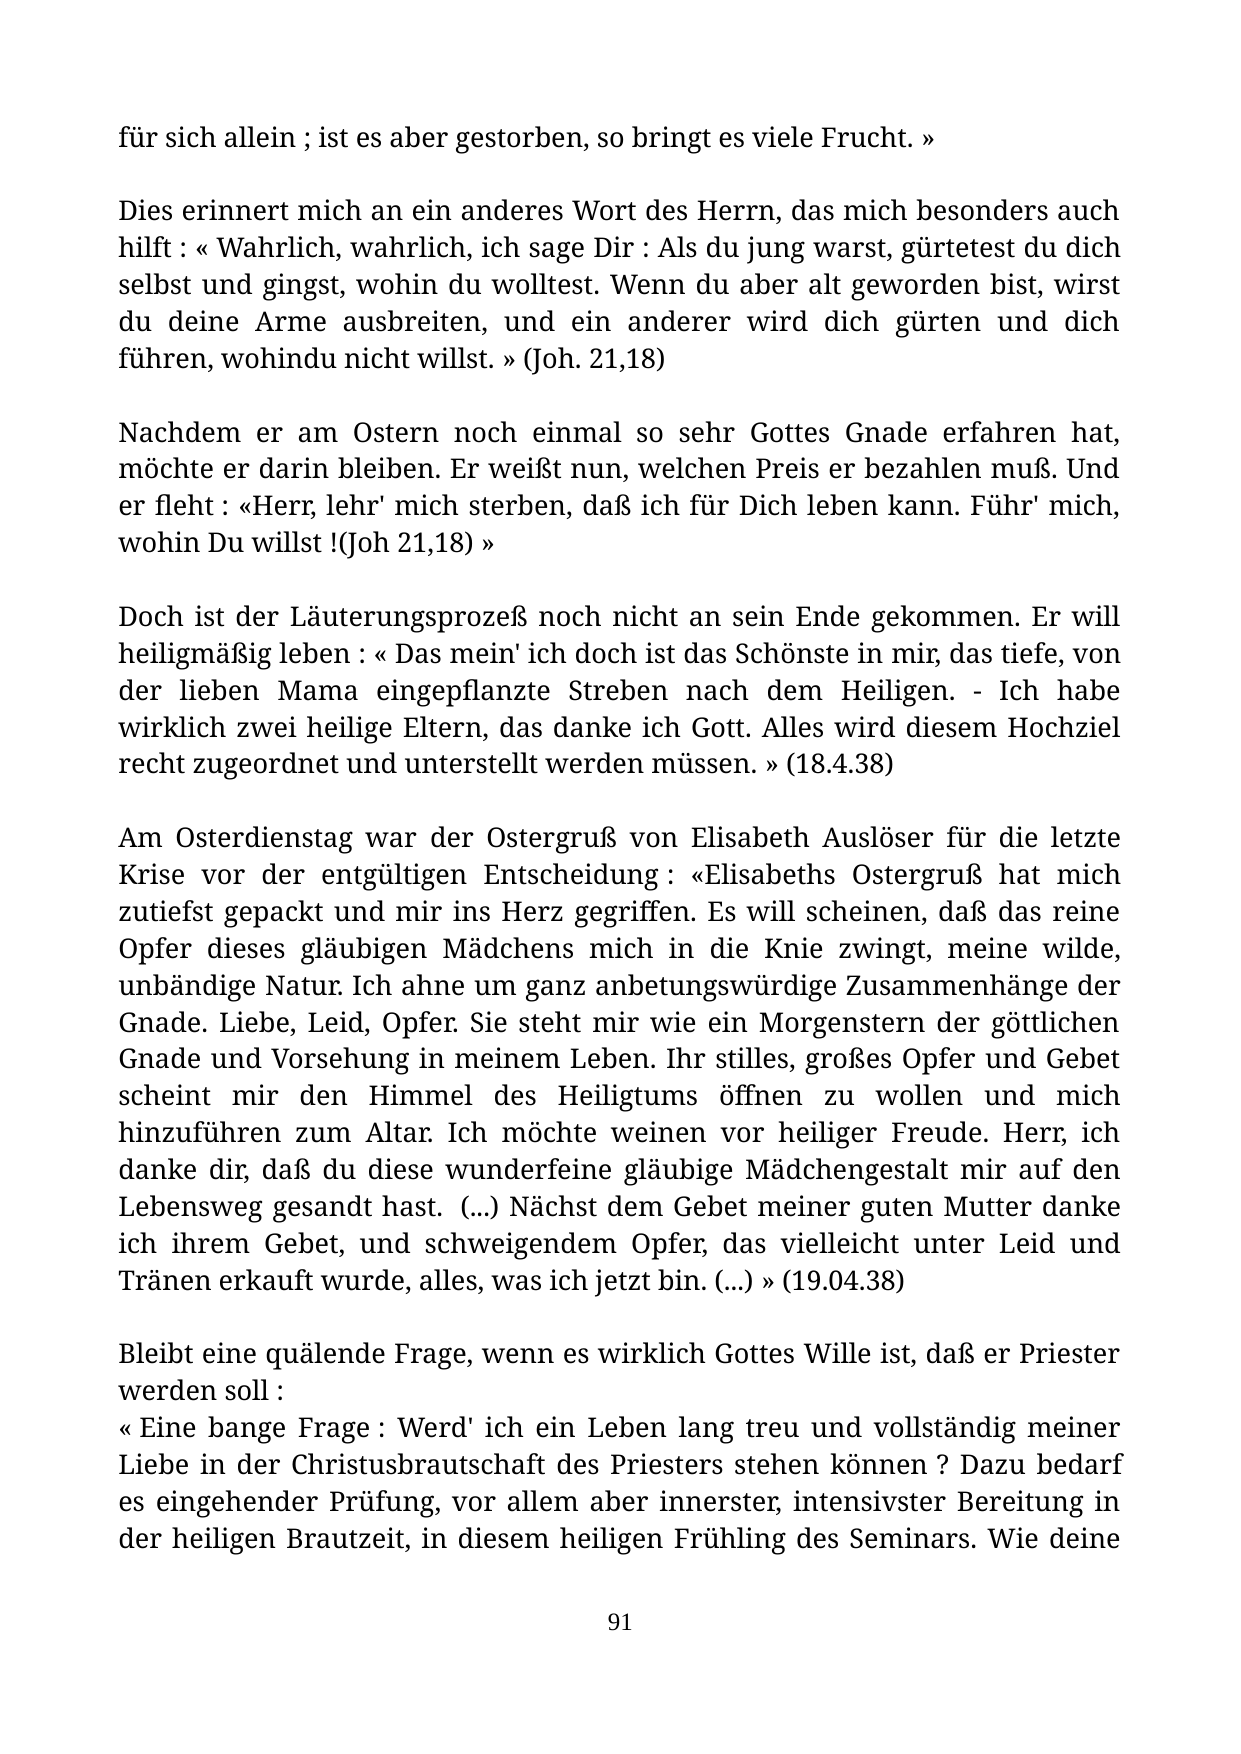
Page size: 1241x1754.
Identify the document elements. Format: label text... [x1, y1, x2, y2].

text Am Osterdienstag war der Ostergruß von Elisabeth Auslöser für die letzte Krise vor der entgültigen Entscheidung : «Elisabeths Ostergruß hat mich zutiefst gepackt und mir ins Herz gegriffen. Es will scheinen, daß das reine Opfer dieses gläubigen Mädchens mich in die Knie zwingt, meine wilde, unbändige Natur. Ich ahne um ganz anbetungswürdige Zusammenhänge der Gnade. Liebe, Leid, Opfer. Sie steht mir wie ein Morgenstern der göttlichen Gnade und Vorsehung in meinem Leben. Ihr stilles, großes Opfer und Gebet scheint mir den Himmel des Heiligtums öffnen zu wollen und mich hinzuführen zum Altar. Ich möchte weinen vor heiliger Freude. Herr, ich danke dir, daß du diese wunderfeine gläubige Mädchengestalt mir auf den Lebensweg gesandt hast. (...) Nächst dem Gebet meiner guten Mutter danke ich ihrem Gebet, und schweigendem Opfer, das vielleicht unter Leid und Tränen erkauft wurde, alles, was ich jetzt bin. (...) » (19.04.38) [118, 819, 1122, 1298]
text Doch ist der Läuterungsprozeß noch nicht an sein Ende gekommen. Er will heiligmäßig leben : « Das mein' ich doch ist das Schönste in mir, das tiefe, von der lieben Mama eingepflanzte Streben nach dem Heiligen. - Ich habe wirklich zwei heilige Eltern, das danke ich Gott. Alles wird diesem Hochziel recht zugeordnet und unterstellt werden müssen. » (18.4.38) [118, 597, 1122, 782]
text « Eine bange Frage : Werd' ich ein Leben lang treu und vollständig meiner Liebe in der Christusbrautschaft des Priesters stehen können ? Dazu bedarf es eingehender Prüfung, vor allem aber innerster, intensivster Bereitung in der heiligen Brautzeit, in diesem heiligen Frühling des Seminars. Wie deine [118, 1409, 1122, 1556]
text für sich allein ; ist es aber gestorben, so bringt es viele Frucht. » [118, 118, 1122, 155]
text Nachdem er am Ostern noch einmal so sehr Gottes Gnade erfahren hat, möchte er darin bleiben. Er weißt nun, welchen Preis er bezahlen muß. Und er fleht : «Herr, lehr' mich sterben, daß ich für Dich leben kann. Führ' mich, wohin Du willst !(Joh 21,18) » [118, 413, 1122, 561]
text Dies erinnert mich an ein anderes Wort des Herrn, das mich besonders auch hilft : « Wahrlich, wahrlich, ich sage Dir : Als du jung warst, gürtetest du dich selbst und gingst, wohin du wolltest. Wenn du aber alt geworden bist, wirst du deine Arme ausbreiten, und ein anderer wird dich gürten und dich führen, wohindu nicht willst. » (Joh. 21,18) [118, 192, 1122, 376]
text Bleibt eine quälende Frage, wenn es wirklich Gottes Wille ist, daß er Priester werden soll : [118, 1335, 1122, 1409]
